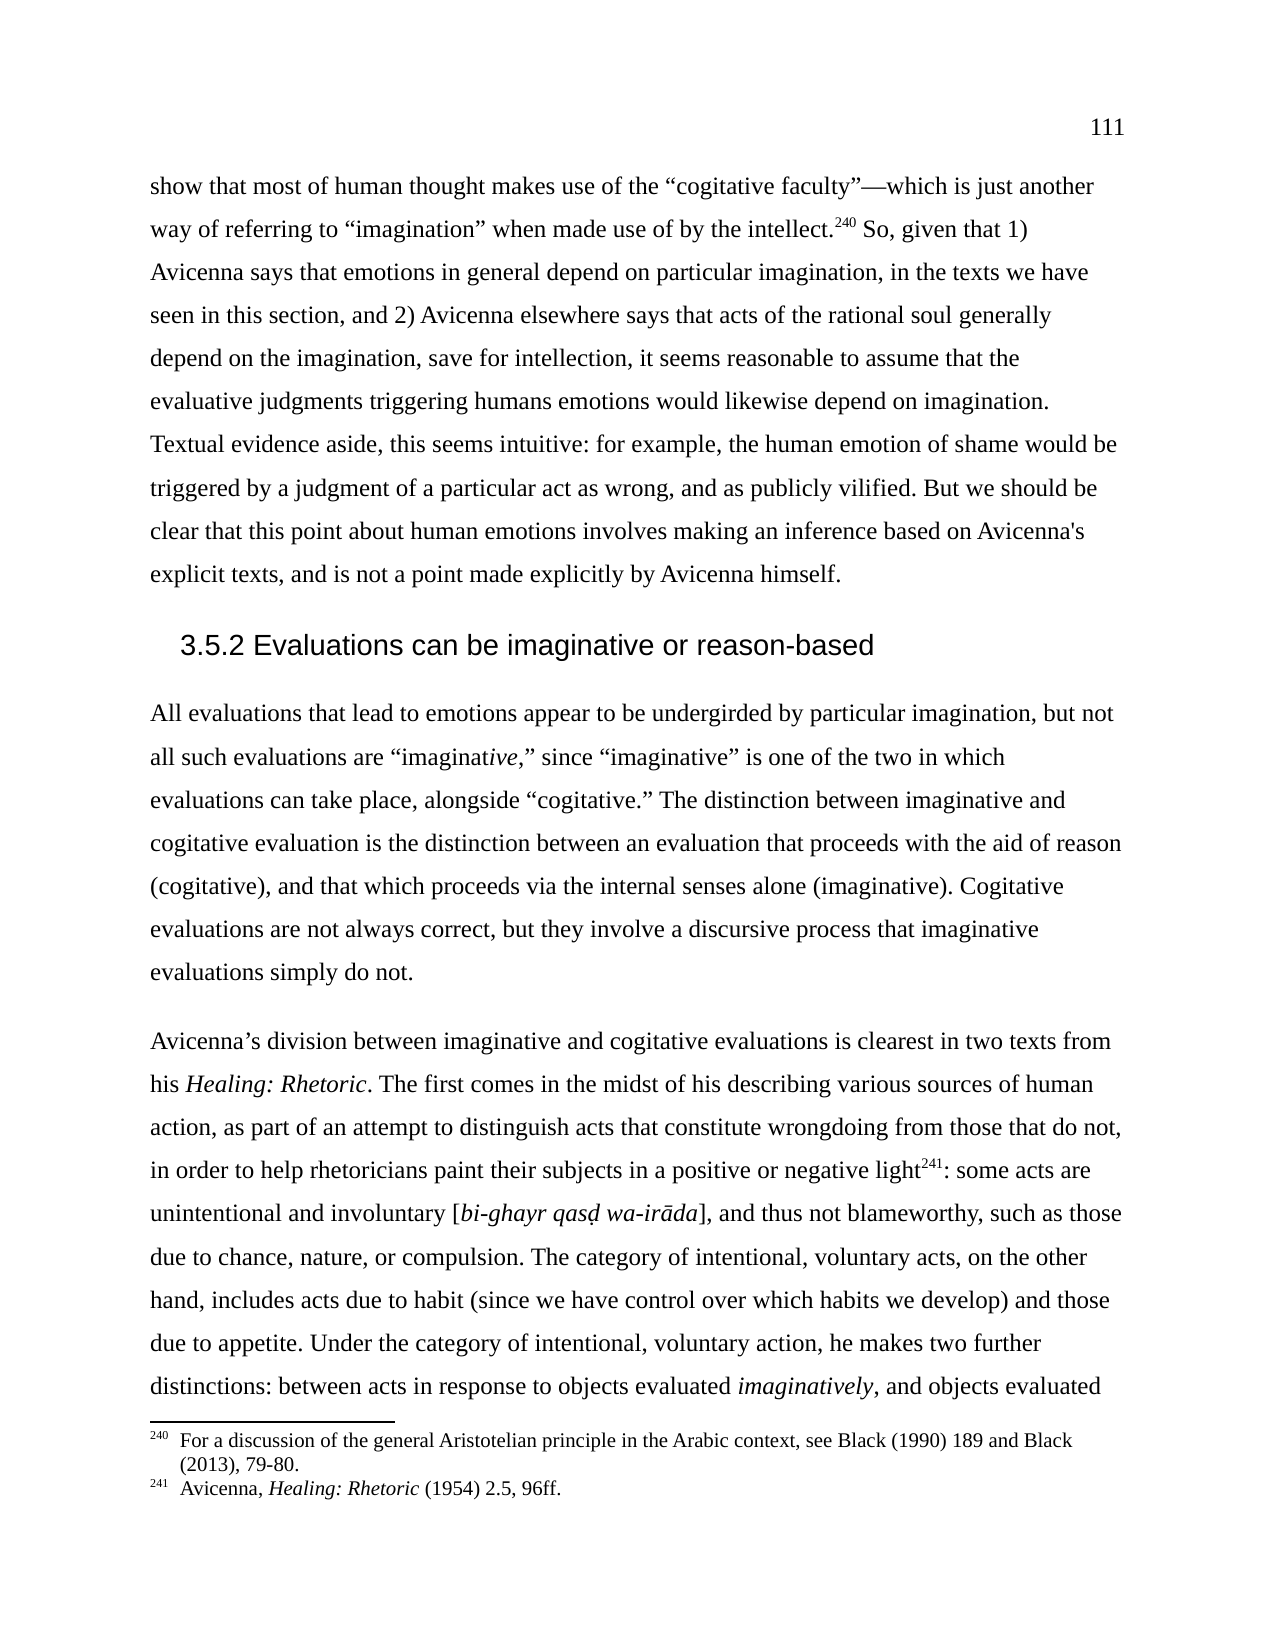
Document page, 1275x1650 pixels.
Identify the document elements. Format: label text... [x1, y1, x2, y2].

text Avicenna’s division between imaginative and cogitative evaluations is clearest in two texts from his Healing: Rhetoric. The first comes in the midst of his describing various sources of human action, as part of an attempt to distinguish acts that constitute wrongdoing from those that do not, in order to help rhetoricians paint their subjects in a positive or negative light: some acts are unintentional and involuntary [bi-ghayr qasḍ wa-irāda], and thus not blameworthy, such as those due to chance, nature, or compulsion. The category of intentional, voluntary acts, on the other hand, includes acts due to habit (since we have control over which habits we develop) and those due to appetite. Under the category of intentional, voluntary action, he makes two further distinctions: between acts in response to objects evaluated imaginatively, and objects evaluated [150, 1026, 1125, 1400]
text show that most of human thought makes use of the “cogitative faculty”—which is just another way of referring to “imagination” when made use of by the intellect. So, given that 1) Avicenna says that emotions in general depend on particular imagination, in the texts we have seen in this section, and 2) Avicenna elsewhere says that acts of the rational soul generally depend on the imagination, save for intellection, it seems reasonable to assume that the evaluative judgments triggering humans emotions would likewise depend on imagination. Textual evidence aside, this seems intuitive: for example, the human emotion of shame would be triggered by a judgment of a particular act as wrong, and as publicly vilified. But we should be clear that this point about human emotions involves making an inference based on Avicenna's explicit texts, and is not a point made explicitly by Avicenna himself. [150, 171, 1125, 588]
subtitle 3.5.2 Evaluations can be imaginative or reason-based [180, 627, 1125, 661]
text All evaluations that lead to emotions appear to be undergirded by particular imagination, but not all such evaluations are “imaginative,” since “imaginative” is one of the two in which evaluations can take place, alongside “cogitative.” The distinction between imaginative and cogitative evaluation is the distinction between an evaluation that proceeds with the aid of reason (cogitative), and that which proceeds via the internal senses alone (imaginative). Cogitative evaluations are not always correct, but they involve a discursive process that imaginative evaluations simply do not. [150, 698, 1125, 986]
text Avicenna, Healing: Rhetoric (1954) 2.5, 96ff. [150, 1476, 1125, 1500]
text For a discussion of the general Aristotelian principle in the Arabic context, see Black (1990) 189 and Black (2013), 79-80. [150, 1428, 1125, 1476]
